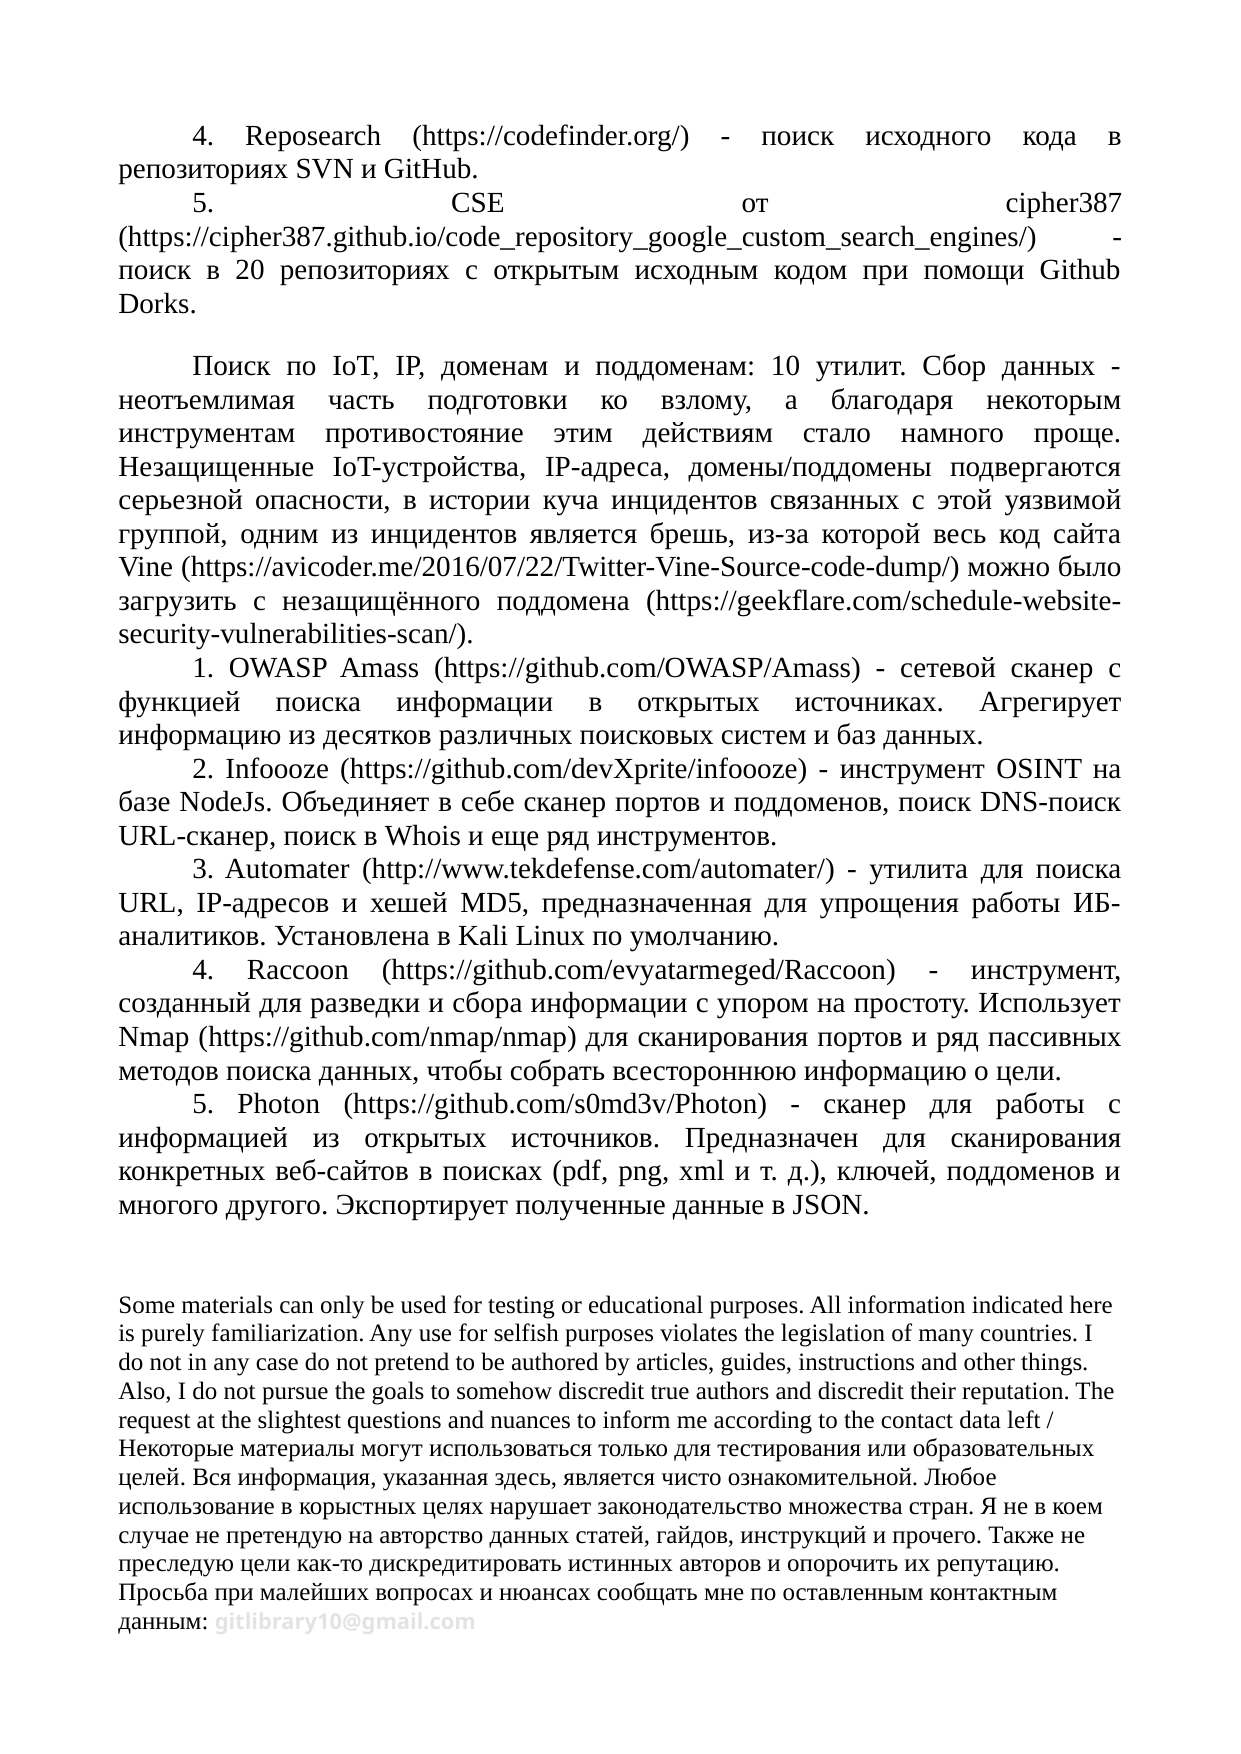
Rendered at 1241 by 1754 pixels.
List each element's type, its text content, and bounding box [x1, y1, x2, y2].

text 3. Automater (http://www.tekdefense.com/automater/) - утилита для поиска URL, IP-адресов и хешей MD5, предназначенная для упрощения работы ИБ-аналитиков. Установлена в Kali Linux по умолчанию. [118, 851, 1122, 952]
text Поиск по IoT, IP, доменам и поддоменам: 10 утилит. Сбор данных - неотъемлимая часть подготовки ко взлому, а благодаря некоторым инструментам противостояние этим действиям стало намного проще. Незащищенные IoT-устройства, IP-адреса, домены/поддомены подвергаются серьезной опасности, в истории куча инцидентов связанных с этой уязвимой группой, одним из инцидентов является брешь, из-за которой весь код сайта Vine (https://avicoder.me/2016/07/22/Twitter-Vine-Source-code-dump/) можно было загрузить с незащищённого поддомена (https://geekflare.com/schedule-website-security-vulnerabilities-scan/). [118, 348, 1122, 650]
text 4. Reposearch (https://codefinder.org/) - поиск исходного кода в репозиториях SVN и GitHub. [118, 118, 1122, 185]
text 5. CSE от cipher387 (https://cipher387.github.io/code_repository_google_custom_search_engines/) - поиск в 20 репозиториях с открытым исходным кодом при помощи Github Dorks. [118, 185, 1122, 319]
text 4. Raccoon (https://github.com/evyatarmeged/Raccoon) - инструмент, созданный для разведки и сбора информации с упором на простоту. Использует Nmap (https://github.com/nmap/nmap) для сканирования портов и ряд пассивных методов поиска данных, чтобы собрать всестороннюю информацию о цели. [118, 952, 1122, 1086]
text 2. Infoooze (https://github.com/devXprite/infoooze) - инструмент OSINT на базе NodeJs. Объединяет в себе сканер портов и поддоменов, поиск DNS-поиск URL-сканер, поиск в Whois и еще ряд инструментов. [118, 751, 1122, 851]
text 1. OWASP Amass (https://github.com/OWASP/Amass) - сетевой сканер с функцией поиска информации в открытых источниках. Агрегирует информацию из десятков различных поисковых систем и баз данных. [118, 650, 1122, 751]
text 5. Photon (https://github.com/s0md3v/Photon) - сканер для работы с информацией из открытых источников. Предназначен для сканирования конкретных веб-сайтов в поисках (pdf, png, xml и т. д.), ключей, поддоменов и многого другого. Экспортирует полученные данные в JSON. [118, 1086, 1122, 1220]
